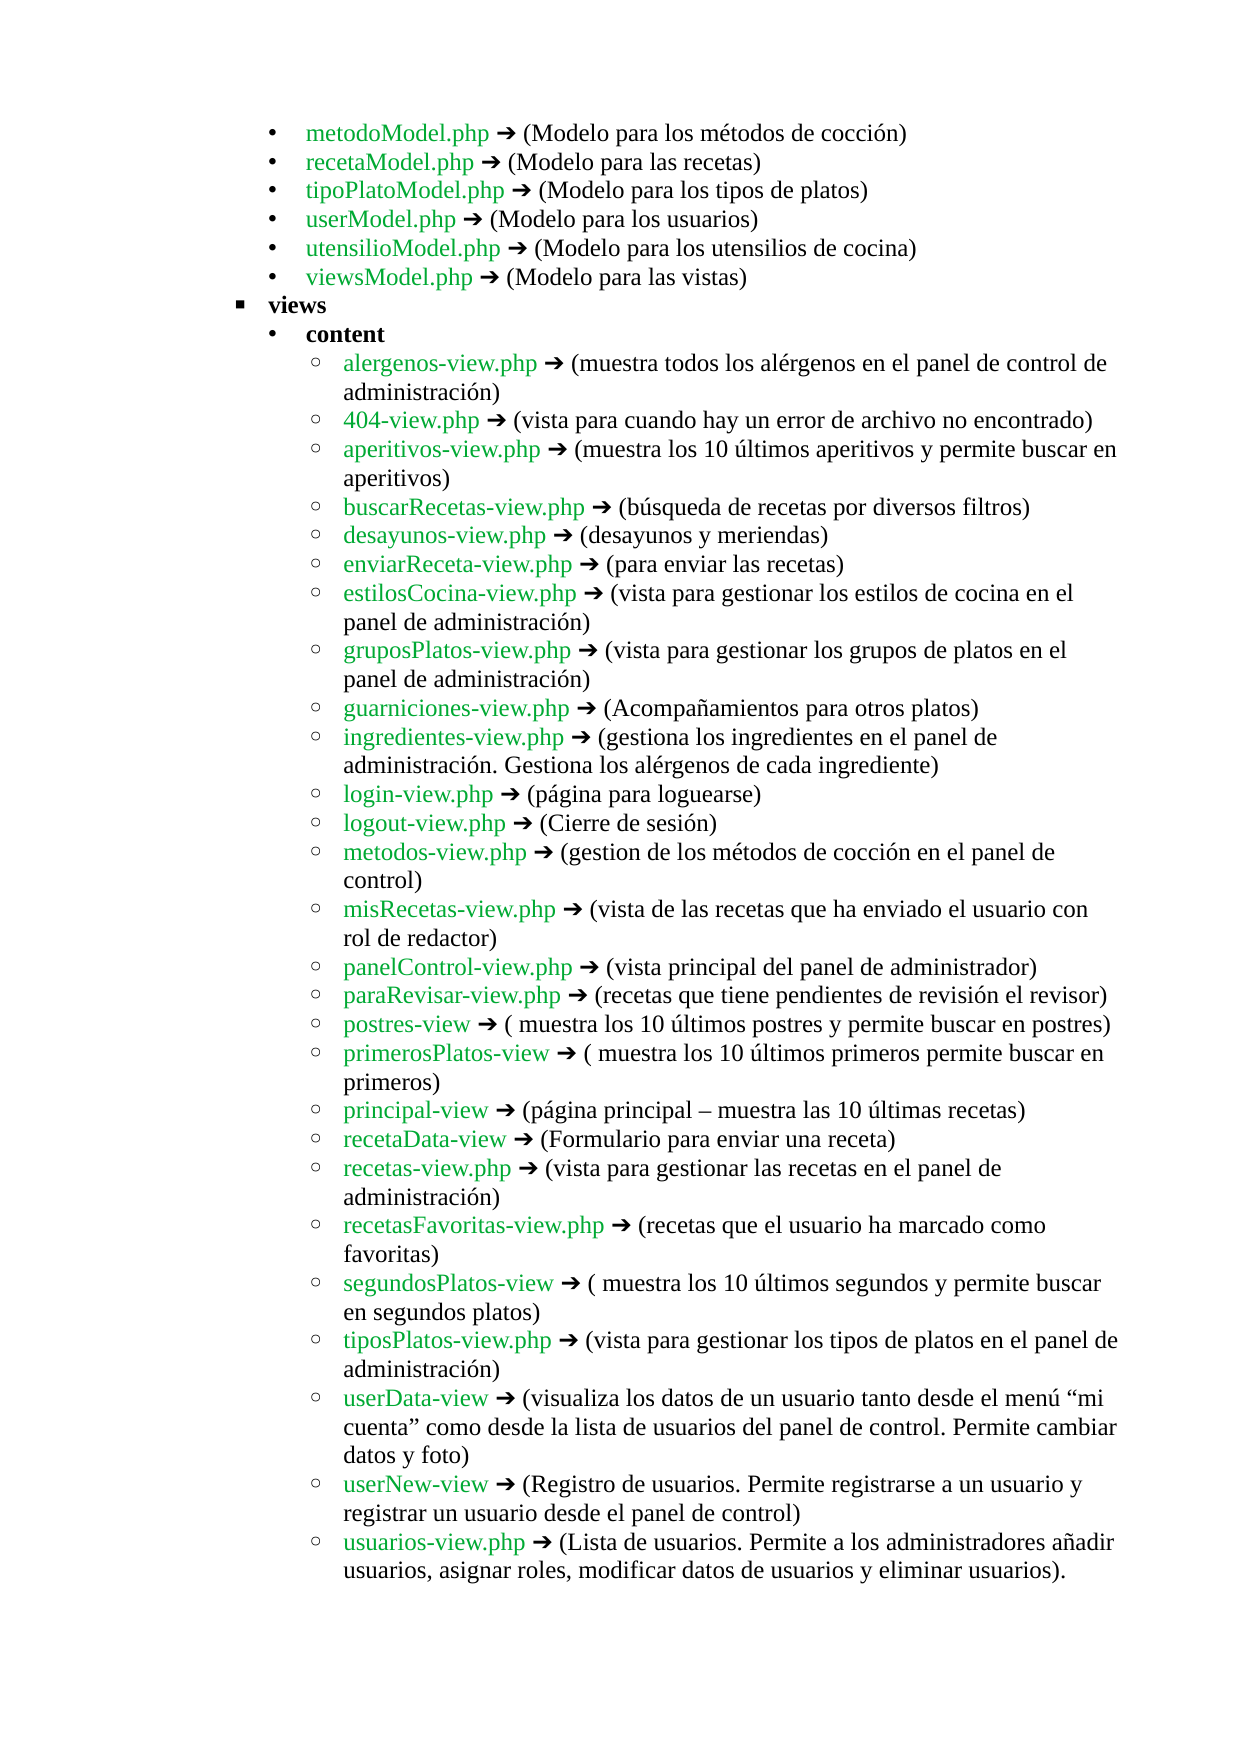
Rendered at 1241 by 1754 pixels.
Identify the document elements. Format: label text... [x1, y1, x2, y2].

list logout-view.php ➔ (Cierre de sesión) [306, 808, 1122, 837]
list primerosPlatos-view ➔ ( muestra los 10 últimos primeros permite buscar en primeros) [306, 1038, 1122, 1096]
list misRecetas-view.php ➔ (vista de las recetas que ha enviado el usuario con rol de redactor) [306, 894, 1122, 952]
list utensilioModel.php ➔ (Modelo para los utensilios de cocina) [268, 233, 1122, 262]
list alergenos-view.php ➔ (muestra todos los alérgenos en el panel de control de administración) [306, 348, 1122, 406]
list guarniciones-view.php ➔ (Acompañamientos para otros platos) [306, 693, 1122, 722]
list usuarios-view.php ➔ (Lista de usuarios. Permite a los administradores añadir usuarios, asignar roles, modificar datos de usuarios y eliminar usuarios). [306, 1527, 1122, 1584]
list tiposPlatos-view.php ➔ (vista para gestionar los tipos de platos en el panel de administración) [306, 1326, 1122, 1383]
list desayunos-view.php ➔ (desayunos y meriendas) [306, 521, 1122, 549]
list recetas-view.php ➔ (vista para gestionar las recetas en el panel de administración) [306, 1153, 1122, 1211]
list enviarReceta-view.php ➔ (para enviar las recetas) [306, 549, 1122, 578]
list ingredientes-view.php ➔ (gestiona los ingredientes en el panel de administración. Gestiona los alérgenos de cada ingrediente) [306, 722, 1122, 779]
list recetasFavoritas-view.php ➔ (recetas que el usuario ha marcado como favoritas) [306, 1211, 1122, 1268]
list gruposPlatos-view.php ➔ (vista para gestionar los grupos de platos en el panel de administración) [306, 636, 1122, 693]
list buscarRecetas-view.php ➔ (búsqueda de recetas por diversos filtros) [306, 492, 1122, 521]
list recetaData-view ➔ (Formulario para enviar una receta) [306, 1124, 1122, 1153]
list userModel.php ➔ (Modelo para los usuarios) [268, 204, 1122, 233]
list content [268, 319, 1122, 348]
list metodoModel.php ➔ (Modelo para los métodos de cocción) [268, 118, 1122, 147]
list userNew-view ➔ (Registro de usuarios. Permite registrarse a un usuario y registrar un usuario desde el panel de control) [306, 1469, 1122, 1527]
list estilosCocina-view.php ➔ (vista para gestionar los estilos de cocina en el panel de administración) [306, 578, 1122, 636]
list tipoPlatoModel.php ➔ (Modelo para los tipos de platos) [268, 176, 1122, 204]
list segundosPlatos-view ➔ ( muestra los 10 últimos segundos y permite buscar en segundos platos) [306, 1268, 1122, 1326]
list panelControl-view.php ➔ (vista principal del panel de administrador) [306, 952, 1122, 981]
list userData-view ➔ (visualiza los datos de un usuario tanto desde el menú “mi cuenta” como desde la lista de usuarios del panel de control. Permite cambiar datos y foto) [306, 1383, 1122, 1469]
list login-view.php ➔ (página para loguearse) [306, 779, 1122, 808]
list aperitivos-view.php ➔ (muestra los 10 últimos aperitivos y permite buscar en aperitivos) [306, 434, 1122, 492]
list principal-view ➔ (página principal – muestra las 10 últimas recetas) [306, 1096, 1122, 1124]
list paraRevisar-view.php ➔ (recetas que tiene pendientes de revisión el revisor) [306, 981, 1122, 1009]
list views [231, 291, 1122, 319]
list 404-view.php ➔ (vista para cuando hay un error de archivo no encontrado) [306, 406, 1122, 434]
list metodos-view.php ➔ (gestion de los métodos de cocción en el panel de control) [306, 837, 1122, 894]
list recetaModel.php ➔ (Modelo para las recetas) [268, 147, 1122, 176]
list postres-view ➔ ( muestra los 10 últimos postres y permite buscar en postres) [306, 1009, 1122, 1038]
list viewsModel.php ➔ (Modelo para las vistas) [268, 262, 1122, 291]
